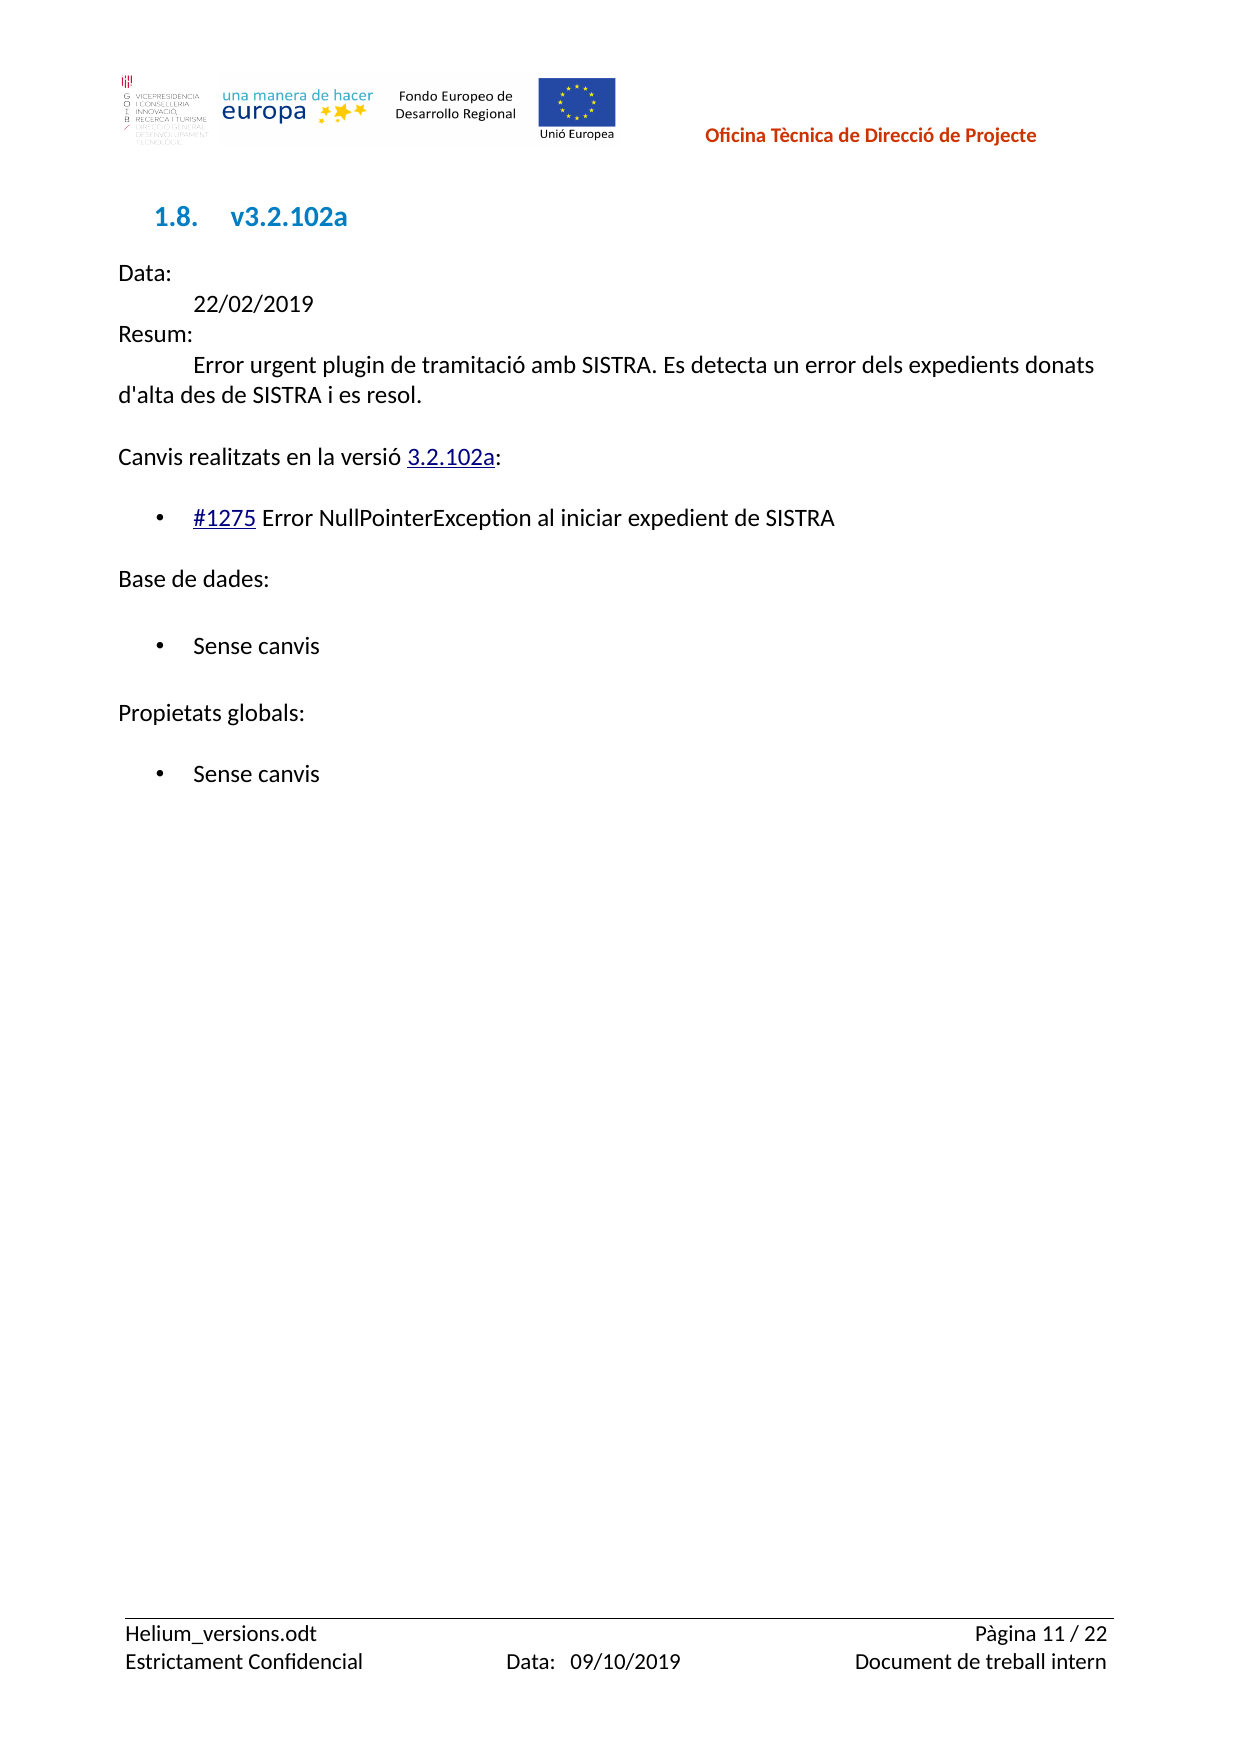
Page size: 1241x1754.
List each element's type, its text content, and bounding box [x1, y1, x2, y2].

picture [118, 73, 213, 147]
text Error urgent plugin de tramitació amb SISTRA. Es detecta un error dels expedients donats d'alta des de SISTRA i es resol. [118, 349, 1122, 410]
subtitle v3.2.102a [153, 198, 1122, 234]
text Canvis realitzats en la versió 3.2.102a: [118, 441, 1122, 471]
list Sense canvis [156, 630, 1122, 660]
text Resum: [118, 319, 1122, 349]
list #1275 Error NullPointerException al iniciar expedient de SISTRA [156, 502, 1122, 532]
picture [219, 73, 621, 147]
list Sense canvis [156, 758, 1122, 788]
text Data: [118, 258, 1122, 288]
text Base de dades: [118, 563, 1122, 593]
text Propietats globals: [118, 697, 1122, 727]
text 22/02/2019 [118, 288, 1122, 319]
